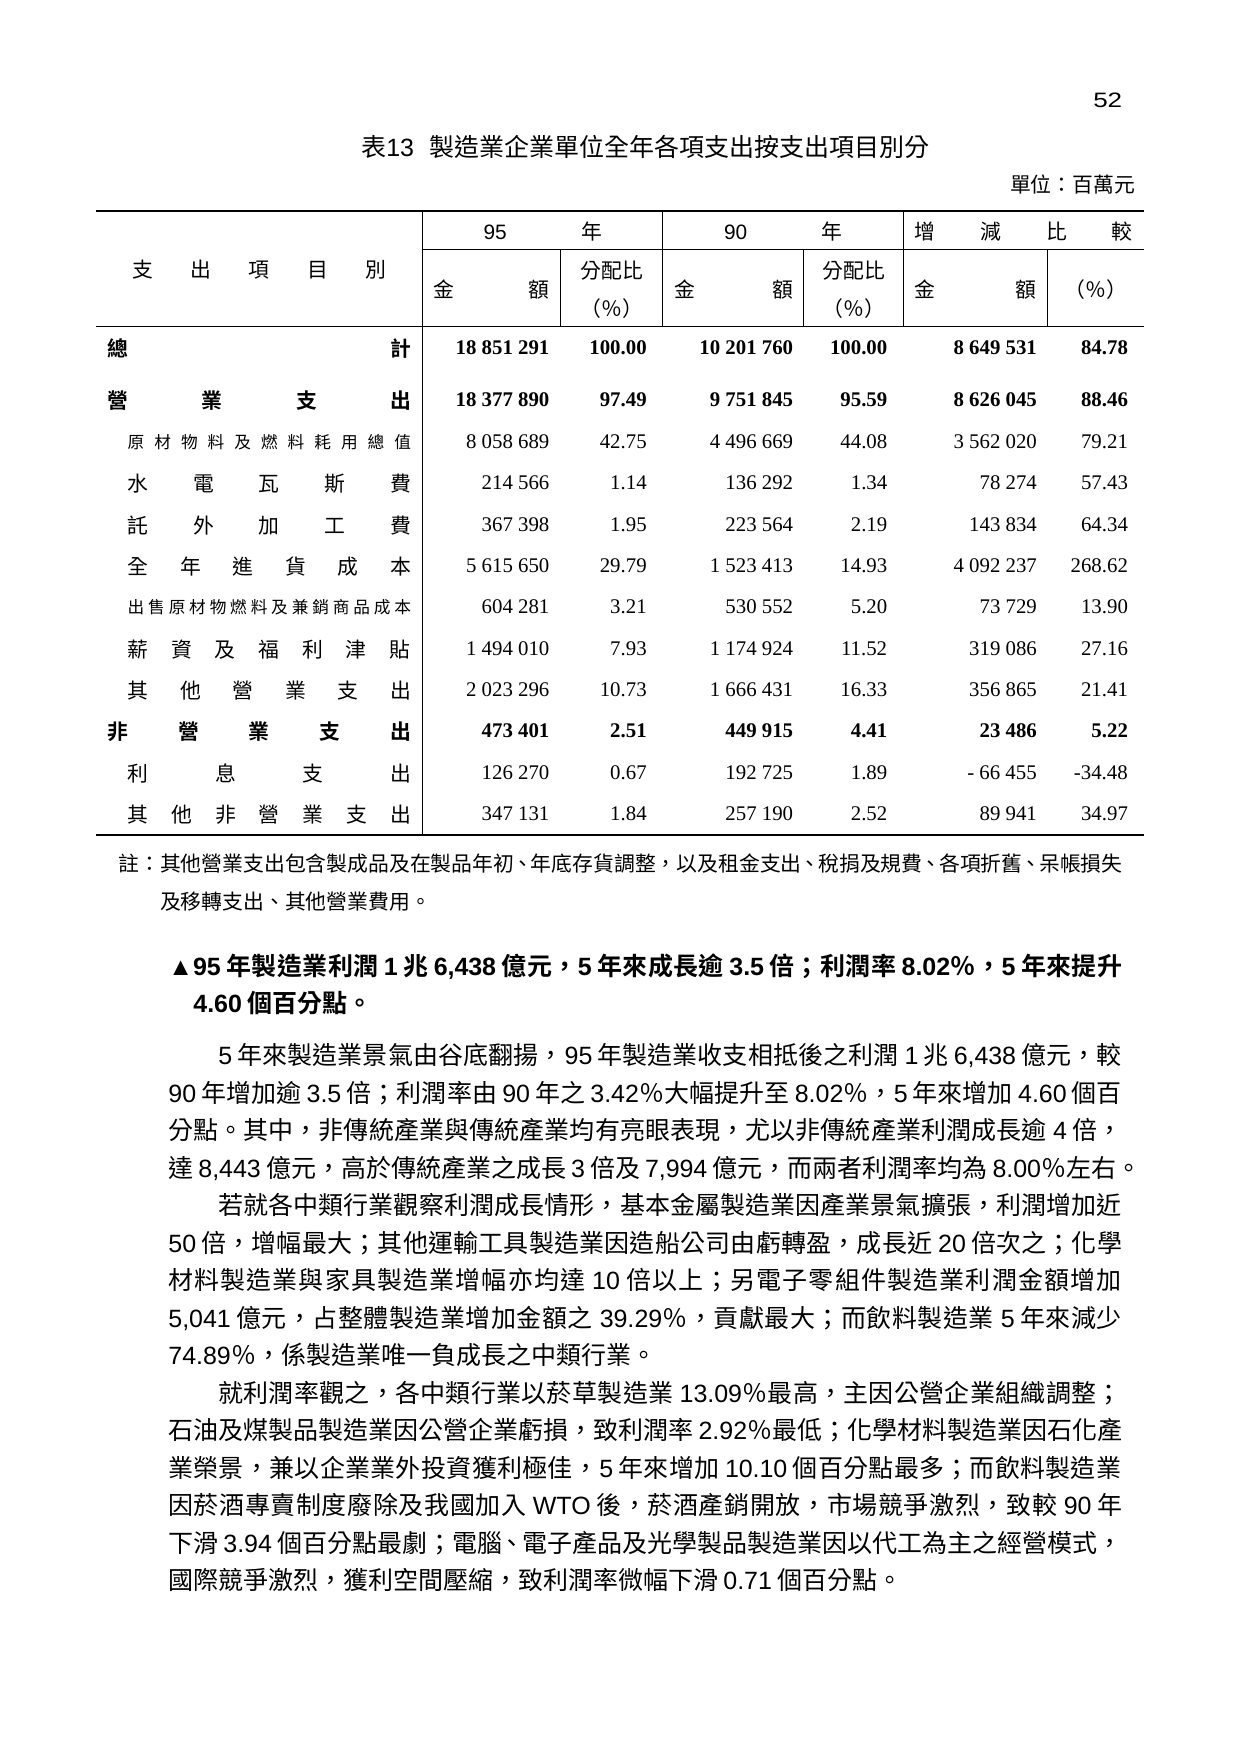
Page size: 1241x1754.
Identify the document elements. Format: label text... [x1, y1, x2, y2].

list 製造業企業單位全年各項支出按支出項目別分 [168, 127, 1122, 164]
table_cell 89 941 [903, 793, 1048, 834]
table_cell -34.48 [1048, 751, 1144, 793]
table_cell 4 092 237 [903, 545, 1048, 586]
table_cell 4 496 669 [663, 421, 804, 462]
table_cell 18 851 291 [423, 327, 560, 367]
table_cell [1048, 368, 1144, 379]
text 若就各中類行業觀察利潤成長情形，基本金屬製造業因產業景氣擴張，利潤增加近50倍，增幅最大；其他運輸工具製造業因造船公司由虧轉盈，成長近20倍次之；化學材料製造業與家具製造業增幅亦均達10倍以上；另電子零組件製造業利潤金額增加5,041億元，占整體製造業增加金額之39.29％，貢獻最大；而飲料製造業5年來減少74.89％，係製造業唯一負成長之中類行業。 [168, 1185, 1122, 1373]
table_cell 1.84 [560, 793, 663, 834]
table_cell 143 834 [903, 503, 1048, 545]
table_cell 5.20 [804, 586, 903, 627]
text 5年來製造業景氣由谷底翻揚，95年製造業收支相抵後之利潤1兆6,438億元，較90年增加逾3.5倍；利潤率由90年之3.42％大幅提升至8.02％，5年來增加4.60個百分點。其中，非傳統產業與傳統產業均有亮眼表現，尤以非傳統產業利潤成長逾4倍，達8,443億元，高於傳統產業之成長3倍及7,994億元，而兩者利潤率均為8.00％左右。 [168, 1035, 1122, 1185]
table_cell 18 377 890 [423, 379, 560, 421]
table_cell 13.90 [1048, 586, 1144, 627]
table_cell 214 566 [423, 462, 560, 503]
table_cell 126 270 [423, 751, 560, 793]
table_cell 1 174 924 [663, 628, 804, 669]
table_cell 3 562 020 [903, 421, 1048, 462]
table_cell 非營業支出 [96, 710, 422, 751]
table_cell 託外加工費 [96, 503, 422, 545]
table_cell 金額 [904, 250, 1047, 326]
table_cell 8 649 531 [903, 327, 1048, 367]
table_cell 金額 [663, 250, 803, 326]
table_cell 10.73 [560, 669, 663, 710]
table_cell 604 281 [423, 586, 560, 627]
table_cell 0.67 [560, 751, 663, 793]
table_cell 449 915 [663, 710, 804, 751]
table_cell 2 023 296 [423, 669, 560, 710]
table_cell 88.46 [1048, 379, 1144, 421]
table_cell [96, 368, 422, 379]
table_cell 11.52 [804, 628, 903, 669]
table_cell 27.16 [1048, 628, 1144, 669]
table_cell 14.93 [804, 545, 903, 586]
table_cell [804, 368, 903, 379]
table_cell 水電瓦斯費 [96, 462, 422, 503]
table_cell 192 725 [663, 751, 804, 793]
table_cell 44.08 [804, 421, 903, 462]
table_cell 8 058 689 [423, 421, 560, 462]
table_cell [903, 368, 1048, 379]
table_cell 薪資及福利津貼 [96, 628, 422, 669]
table_cell 57.43 [1048, 462, 1144, 503]
table_cell 1 666 431 [663, 669, 804, 710]
table_cell 1.95 [560, 503, 663, 545]
table_cell 473 401 [423, 710, 560, 751]
text 就利潤率觀之，各中類行業以菸草製造業13.09％最高，主因公營企業組織調整；石油及煤製品製造業因公營企業虧損，致利潤率2.92％最低；化學材料製造業因石化產業榮景，兼以企業業外投資獲利極佳，5年來增加10.10個百分點最多；而飲料製造業因菸酒專賣制度廢除及我國加入WTO後，菸酒產銷開放，市場競爭激烈，致較90年下滑3.94個百分點最劇；電腦、電子產品及光學製品製造業因以代工為主之經營模式，國際競爭激烈，獲利空間壓縮，致利潤率微幅下滑0.71個百分點。 [168, 1373, 1122, 1598]
table_cell 分配比（％） [561, 250, 662, 326]
table_header 95年 [423, 212, 662, 249]
table_cell 268.62 [1048, 545, 1144, 586]
table_cell 136 292 [663, 462, 804, 503]
table_cell 223 564 [663, 503, 804, 545]
table_cell 100.00 [804, 327, 903, 367]
table_cell 2.52 [804, 793, 903, 834]
table_cell 84.78 [1048, 327, 1144, 367]
table_cell 1.34 [804, 462, 903, 503]
table_cell 100.00 [560, 327, 663, 367]
table_cell 3.21 [560, 586, 663, 627]
table_cell 10 201 760 [663, 327, 804, 367]
table_header 90年 [663, 212, 903, 249]
table_header 增減比較 [904, 212, 1144, 249]
table_cell 5 615 650 [423, 545, 560, 586]
text ▲95年製造業利潤1兆6,438億元，5年來成長逾3.5倍；利潤率8.02％，5年來提升4.60個百分點。 [168, 945, 1122, 1020]
table_cell 4.41 [804, 710, 903, 751]
table_cell 9 751 845 [663, 379, 804, 421]
table_cell 其他營業支出 [96, 669, 422, 710]
table_cell 8 626 045 [903, 379, 1048, 421]
table_cell 29.79 [560, 545, 663, 586]
table_cell 78 274 [903, 462, 1048, 503]
table_cell 64.34 [1048, 503, 1144, 545]
table_cell 347 131 [423, 793, 560, 834]
table_cell 7.93 [560, 628, 663, 669]
table_cell 出售原材物燃料及兼銷商品成本 [96, 586, 422, 627]
table_header 支出項目別 [96, 212, 422, 326]
text 單位：百萬元 [168, 164, 1134, 202]
table_cell 1.14 [560, 462, 663, 503]
table_cell 21.41 [1048, 669, 1144, 710]
text 註：其他營業支出包含製成品及在製品年初、年底存貨調整，以及租金支出、稅捐及規費、各項折舊、呆帳損失及移轉支出、其他營業費用。 [118, 844, 1122, 919]
table_cell 97.49 [560, 379, 663, 421]
table_cell 356 865 [903, 669, 1048, 710]
table_cell 73 729 [903, 586, 1048, 627]
table_cell 42.75 [560, 421, 663, 462]
table_cell 2.51 [560, 710, 663, 751]
table_cell 5.22 [1048, 710, 1144, 751]
table_cell （％） [1048, 250, 1144, 326]
table_cell 16.33 [804, 669, 903, 710]
table_cell 530 552 [663, 586, 804, 627]
table_cell 23 486 [903, 710, 1048, 751]
table_cell 34.97 [1048, 793, 1144, 834]
table_cell 金額 [423, 250, 560, 326]
table_cell 利息支出 [96, 751, 422, 793]
table_cell 2.19 [804, 503, 903, 545]
table_cell 1 494 010 [423, 628, 560, 669]
table_cell - 66 455 [903, 751, 1048, 793]
table_cell 全年進貨成本 [96, 545, 422, 586]
table_cell 總計 [96, 327, 422, 367]
table_cell 79.21 [1048, 421, 1144, 462]
table_cell [663, 368, 804, 379]
table_cell [423, 368, 560, 379]
table_cell 367 398 [423, 503, 560, 545]
table_cell 1 523 413 [663, 545, 804, 586]
table_cell 257 190 [663, 793, 804, 834]
table_cell 1.89 [804, 751, 903, 793]
table_cell 319 086 [903, 628, 1048, 669]
table_cell 95.59 [804, 379, 903, 421]
table_cell 其他非營業支出 [96, 793, 422, 834]
table_cell 營業支出 [96, 379, 422, 421]
table_cell [560, 368, 663, 379]
table_cell 分配比（％） [804, 250, 903, 326]
table_cell 原材物料及燃料耗用總值 [96, 421, 422, 462]
